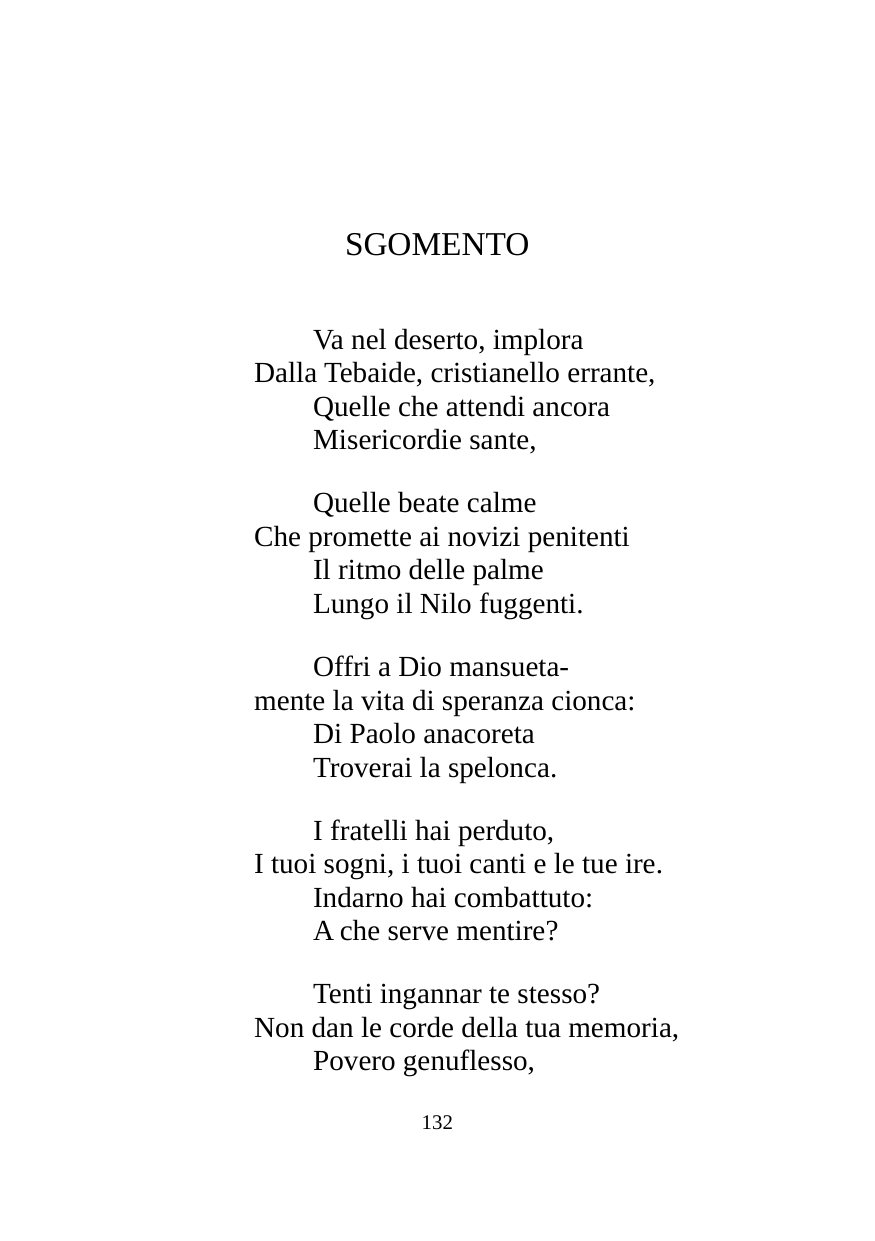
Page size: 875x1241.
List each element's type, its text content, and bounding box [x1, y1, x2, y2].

text Non dan le corde della tua memoria, [254, 1010, 768, 1043]
text Lungo il Nilo fuggenti. [313, 586, 768, 619]
text Troverai la spelonca. [313, 750, 768, 783]
text Quelle beate calme [313, 485, 768, 519]
text Indarno hai combattuto: [313, 880, 768, 913]
text Di Paolo anacoreta [313, 716, 768, 750]
subtitle SGOMENTO [106, 224, 768, 263]
text I fratelli hai perduto, [313, 813, 768, 846]
text Offri a Dio mansueta- [313, 649, 768, 683]
text mente la vita di speranza cionca: [254, 683, 768, 716]
text Va nel deserto, implora [313, 322, 768, 355]
text Dalla Tebaide, cristianello errante, [254, 355, 768, 389]
text Tenti ingannar te stesso? [313, 976, 768, 1010]
text I tuoi sogni, i tuoi canti e le tue ire. [254, 846, 768, 880]
text Misericordie sante, [313, 422, 768, 456]
text Quelle che attendi ancora [313, 389, 768, 422]
text Il ritmo delle palme [313, 552, 768, 586]
text Che promette ai novizi penitenti [254, 519, 768, 552]
text A che serve mentire? [313, 913, 768, 947]
text Povero genuflesso, [313, 1043, 768, 1077]
